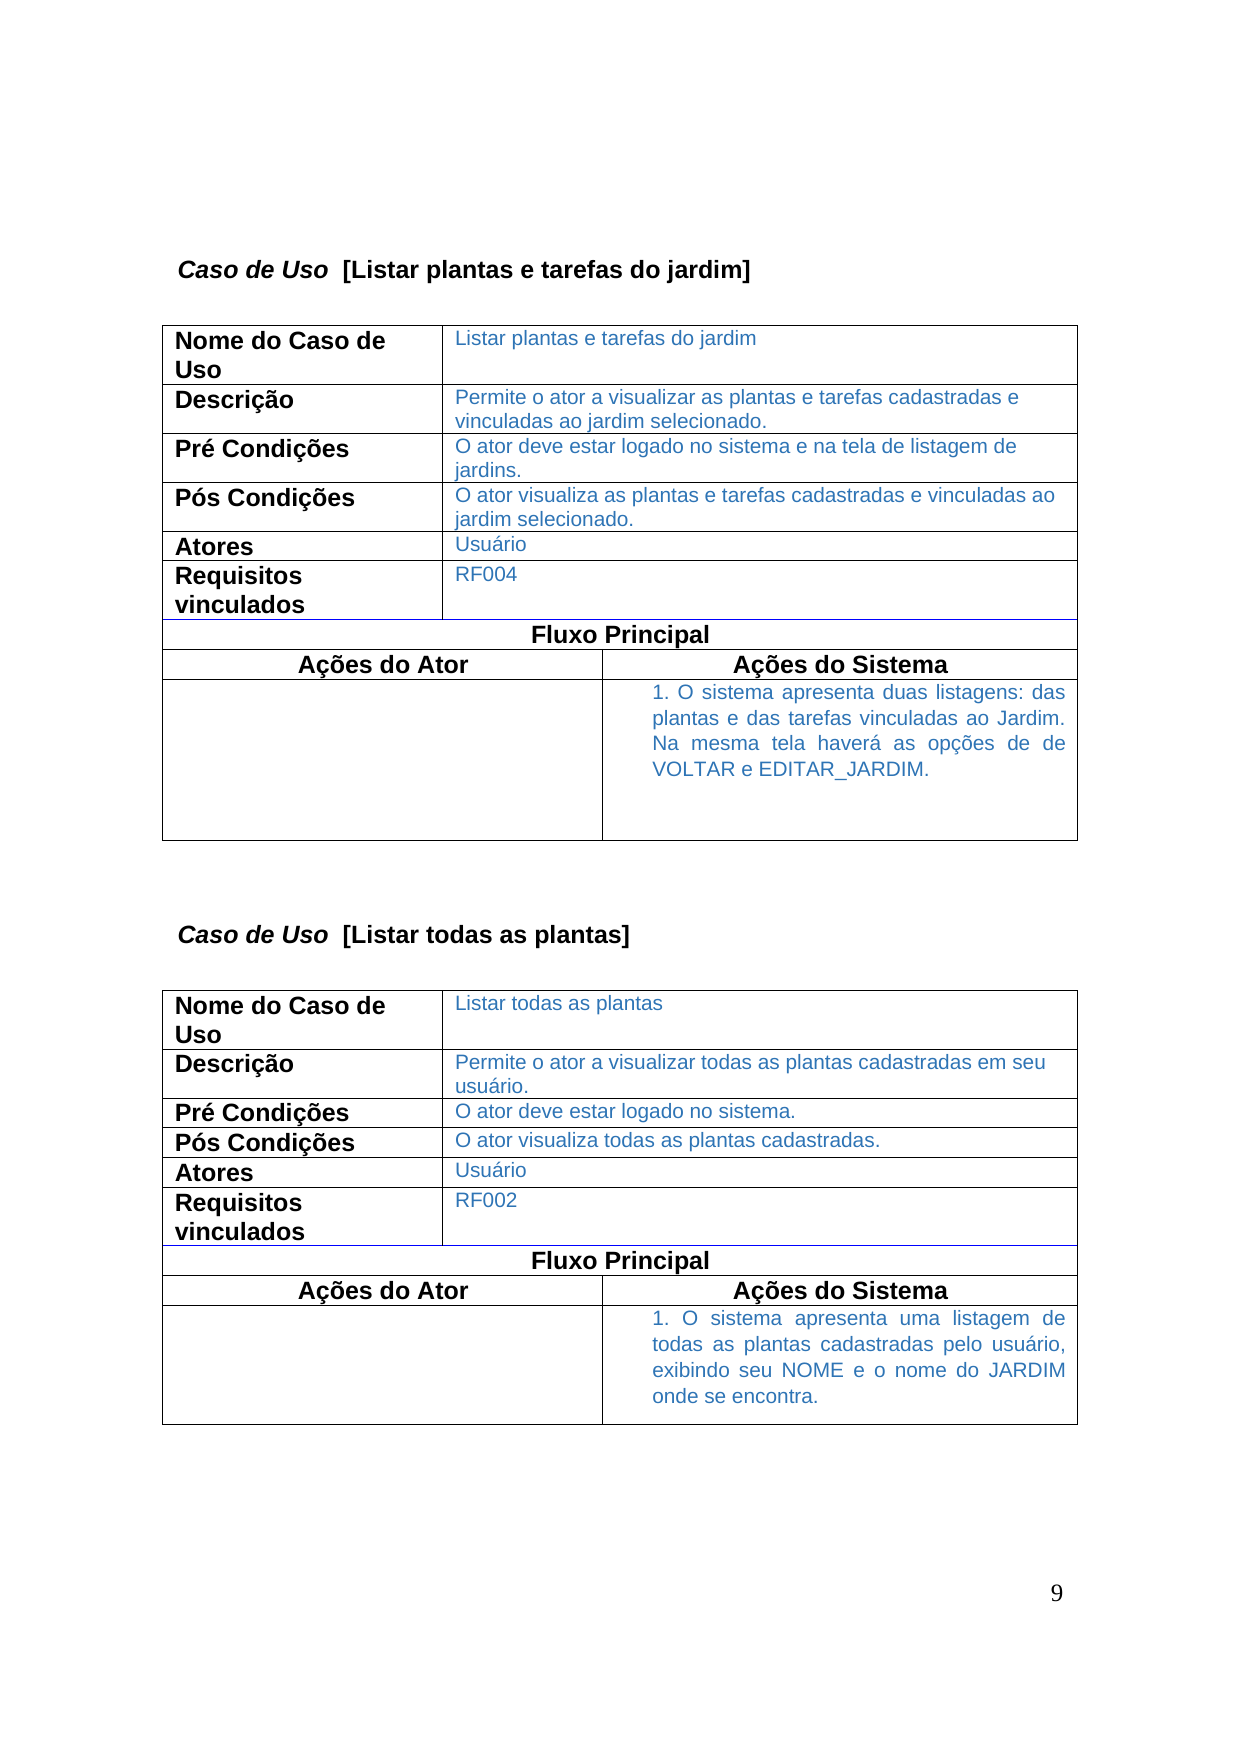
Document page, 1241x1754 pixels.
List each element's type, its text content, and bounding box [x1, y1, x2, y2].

table_cell [163, 680, 602, 840]
table_cell Descrição [163, 385, 442, 433]
table_cell Descrição [163, 1050, 442, 1097]
table_cell Pós Condições [163, 1128, 442, 1157]
table_header Listar todas as plantas [443, 991, 1077, 1048]
table_cell Requisitos vinculados [163, 561, 442, 619]
table_cell Ações do Ator [163, 1276, 602, 1305]
table_cell Atores [163, 532, 442, 560]
table_cell Fluxo Principal [163, 1246, 1077, 1275]
table_cell O ator visualiza as plantas e tarefas cadastradas e vinculadas ao jardim selecionado. [443, 483, 1077, 531]
subtitle Caso de Uso [Listar todas as plantas] [177, 920, 1063, 949]
table_cell Ações do Ator [163, 650, 602, 678]
table_cell Pré Condições [163, 434, 442, 482]
table_cell Permite o ator a visualizar as plantas e tarefas cadastradas e vinculadas ao jardim selecionado. [443, 385, 1077, 433]
table_cell Ações do Sistema [603, 1276, 1077, 1305]
subtitle Caso de Uso [Listar plantas e tarefas do jardim] [177, 255, 1063, 284]
table_header Nome do Caso de Uso [163, 991, 442, 1048]
table_cell RF002 [443, 1188, 1077, 1245]
table_cell [163, 1306, 602, 1424]
table_cell 1. O sistema apresenta duas listagens: das plantas e das tarefas vinculadas ao Jardim. Na mesma tela haverá as opções de de VOLTAR e EDITAR_JARDIM. [603, 680, 1077, 840]
table_cell O ator deve estar logado no sistema e na tela de listagem de jardins. [443, 434, 1077, 482]
table_cell O ator visualiza todas as plantas cadastradas. [443, 1128, 1077, 1157]
table_cell Ações do Sistema [603, 650, 1077, 678]
table_cell Atores [163, 1158, 442, 1187]
table_cell O ator deve estar logado no sistema. [443, 1099, 1077, 1127]
table_cell Usuário [443, 532, 1077, 560]
table_cell Pós Condições [163, 483, 442, 531]
table_header Listar plantas e tarefas do jardim [443, 326, 1077, 384]
table_cell 1. O sistema apresenta uma listagem de todas as plantas cadastradas pelo usuário, exibindo seu NOME e o nome do JARDIM onde se encontra. [603, 1306, 1077, 1424]
table_cell Requisitos vinculados [163, 1188, 442, 1245]
table_cell Permite o ator a visualizar todas as plantas cadastradas em seu usuário. [443, 1050, 1077, 1097]
table_cell Pré Condições [163, 1099, 442, 1127]
table_header Nome do Caso de Uso [163, 326, 442, 384]
table_cell Fluxo Principal [163, 620, 1077, 649]
table_cell Usuário [443, 1158, 1077, 1187]
table_cell RF004 [443, 561, 1077, 619]
